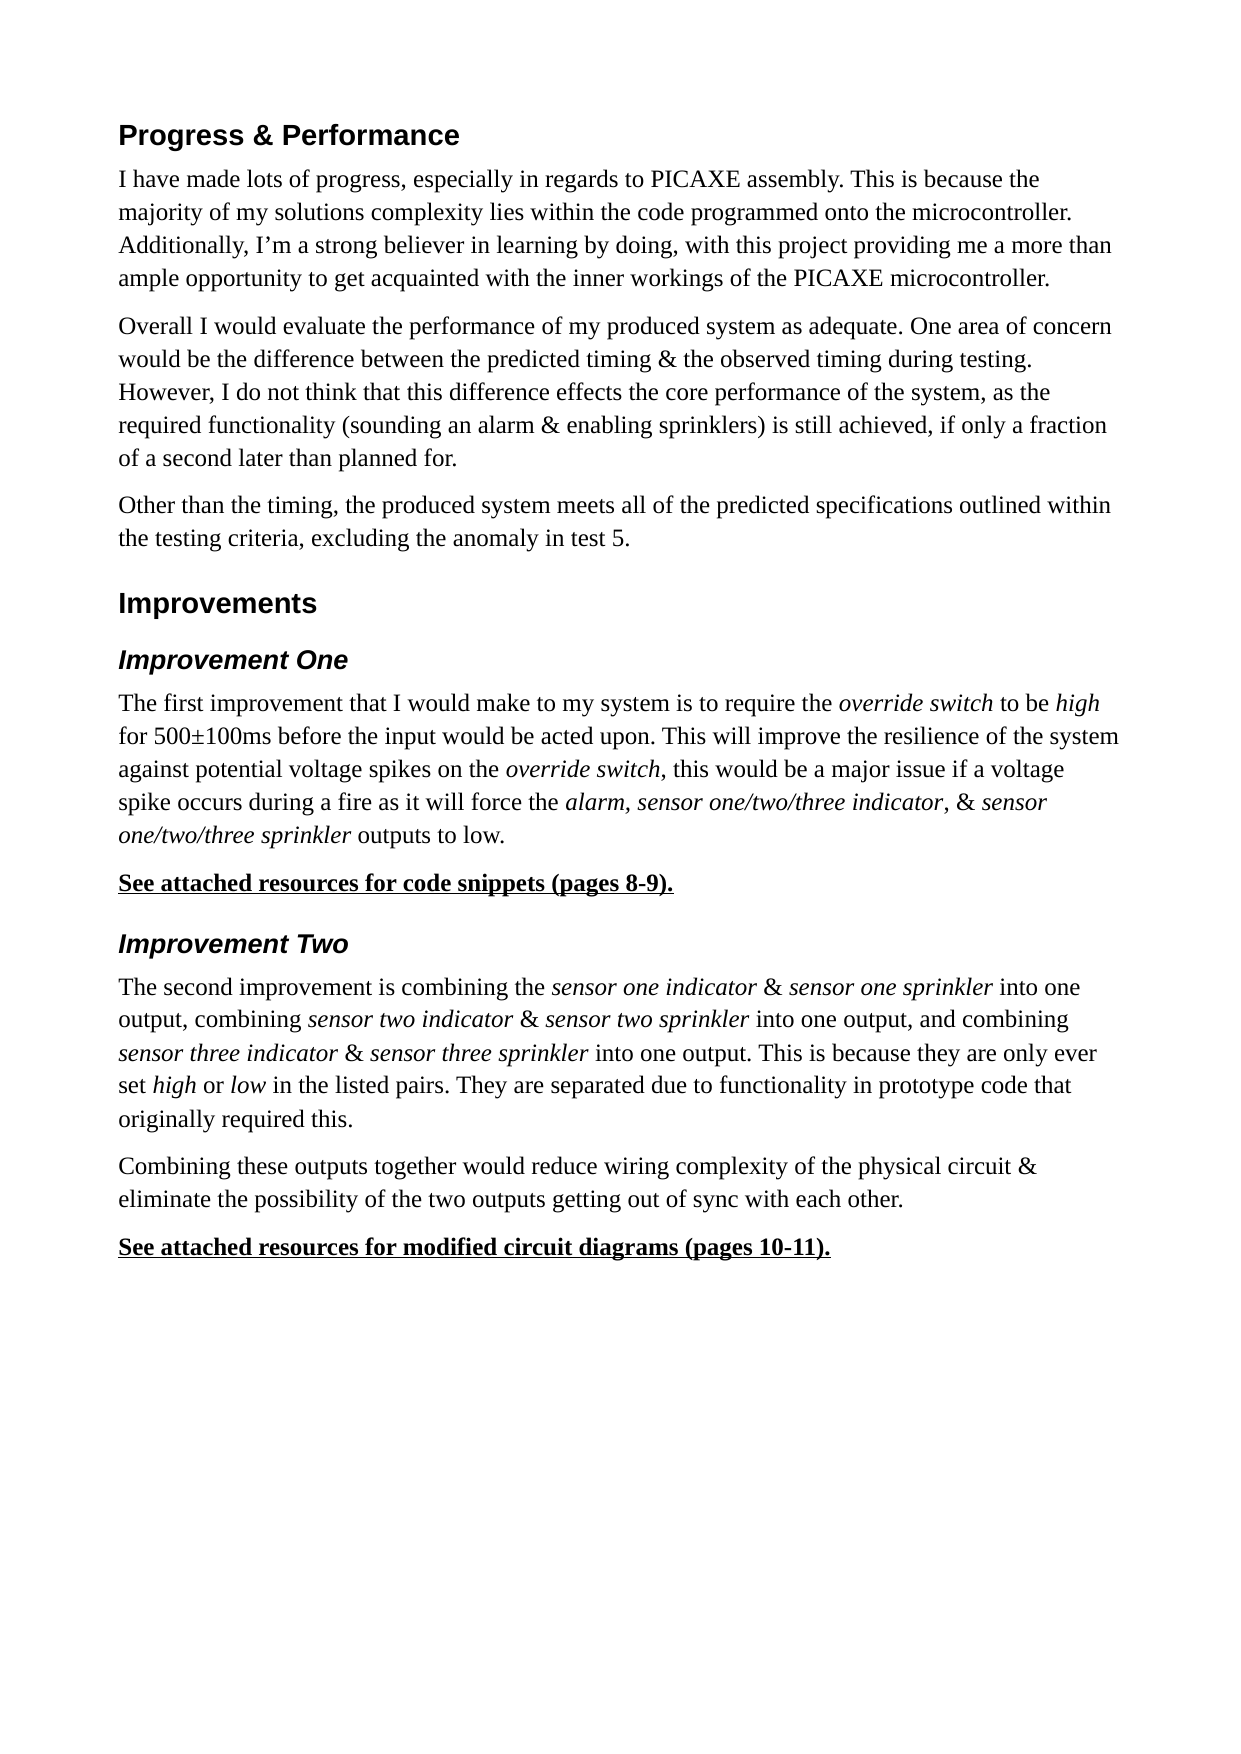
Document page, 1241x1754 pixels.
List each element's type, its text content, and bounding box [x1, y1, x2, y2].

text Other than the timing, the produced system meets all of the predicted specifications outlined within the testing criteria, excluding the anomaly in test 5. [118, 491, 1122, 552]
text The second improvement is combining the sensor one indicator & sensor one sprinkler into one output, combining sensor two indicator & sensor two sprinkler into one output, and combining sensor three indicator & sensor three sprinkler into one output. This is because they are only ever set high or low in the listed pairs. They are separated due to functionality in prototype code that originally required this. [118, 972, 1122, 1132]
subtitle Progress & Performance [118, 118, 1122, 152]
subtitle Improvements [118, 586, 1122, 619]
text See attached resources for code snippets (pages 8-9). [118, 868, 1122, 896]
subtitle Improvement One [118, 644, 1122, 676]
text Overall I would evaluate the performance of my produced system as adequate. One area of concern would be the difference between the predicted timing & the observed timing during testing. However, I do not think that this difference effects the core performance of the system, as the required functionality (sounding an alarm & enabling sprinklers) is still achieved, if only a fraction of a second later than planned for. [118, 311, 1122, 472]
text Combining these outputs together would reduce wiring complexity of the physical circuit & eliminate the possibility of the two outputs getting out of sync with each other. [118, 1151, 1122, 1213]
subtitle Improvement Two [118, 928, 1122, 959]
text I have made lots of progress, especially in regards to PICAXE assembly. This is because the majority of my solutions complexity lies within the code programmed onto the microcontroller. Additionally, I’m a strong believer in learning by doing, with this project providing me a more than ample opportunity to get acquainted with the inner workings of the PICAXE microcontroller. [118, 164, 1122, 292]
text The first improvement that I would make to my system is to require the override switch to be high for 500±100ms before the input would be acted upon. This will improve the resilience of the system against potential voltage spikes on the override switch, this would be a major issue if a voltage spike occurs during a fire as it will force the alarm, sensor one/two/three indicator, & sensor one/two/three sprinkler outputs to low. [118, 688, 1122, 849]
text See attached resources for modified circuit diagrams (pages 10-11). [118, 1232, 1122, 1261]
